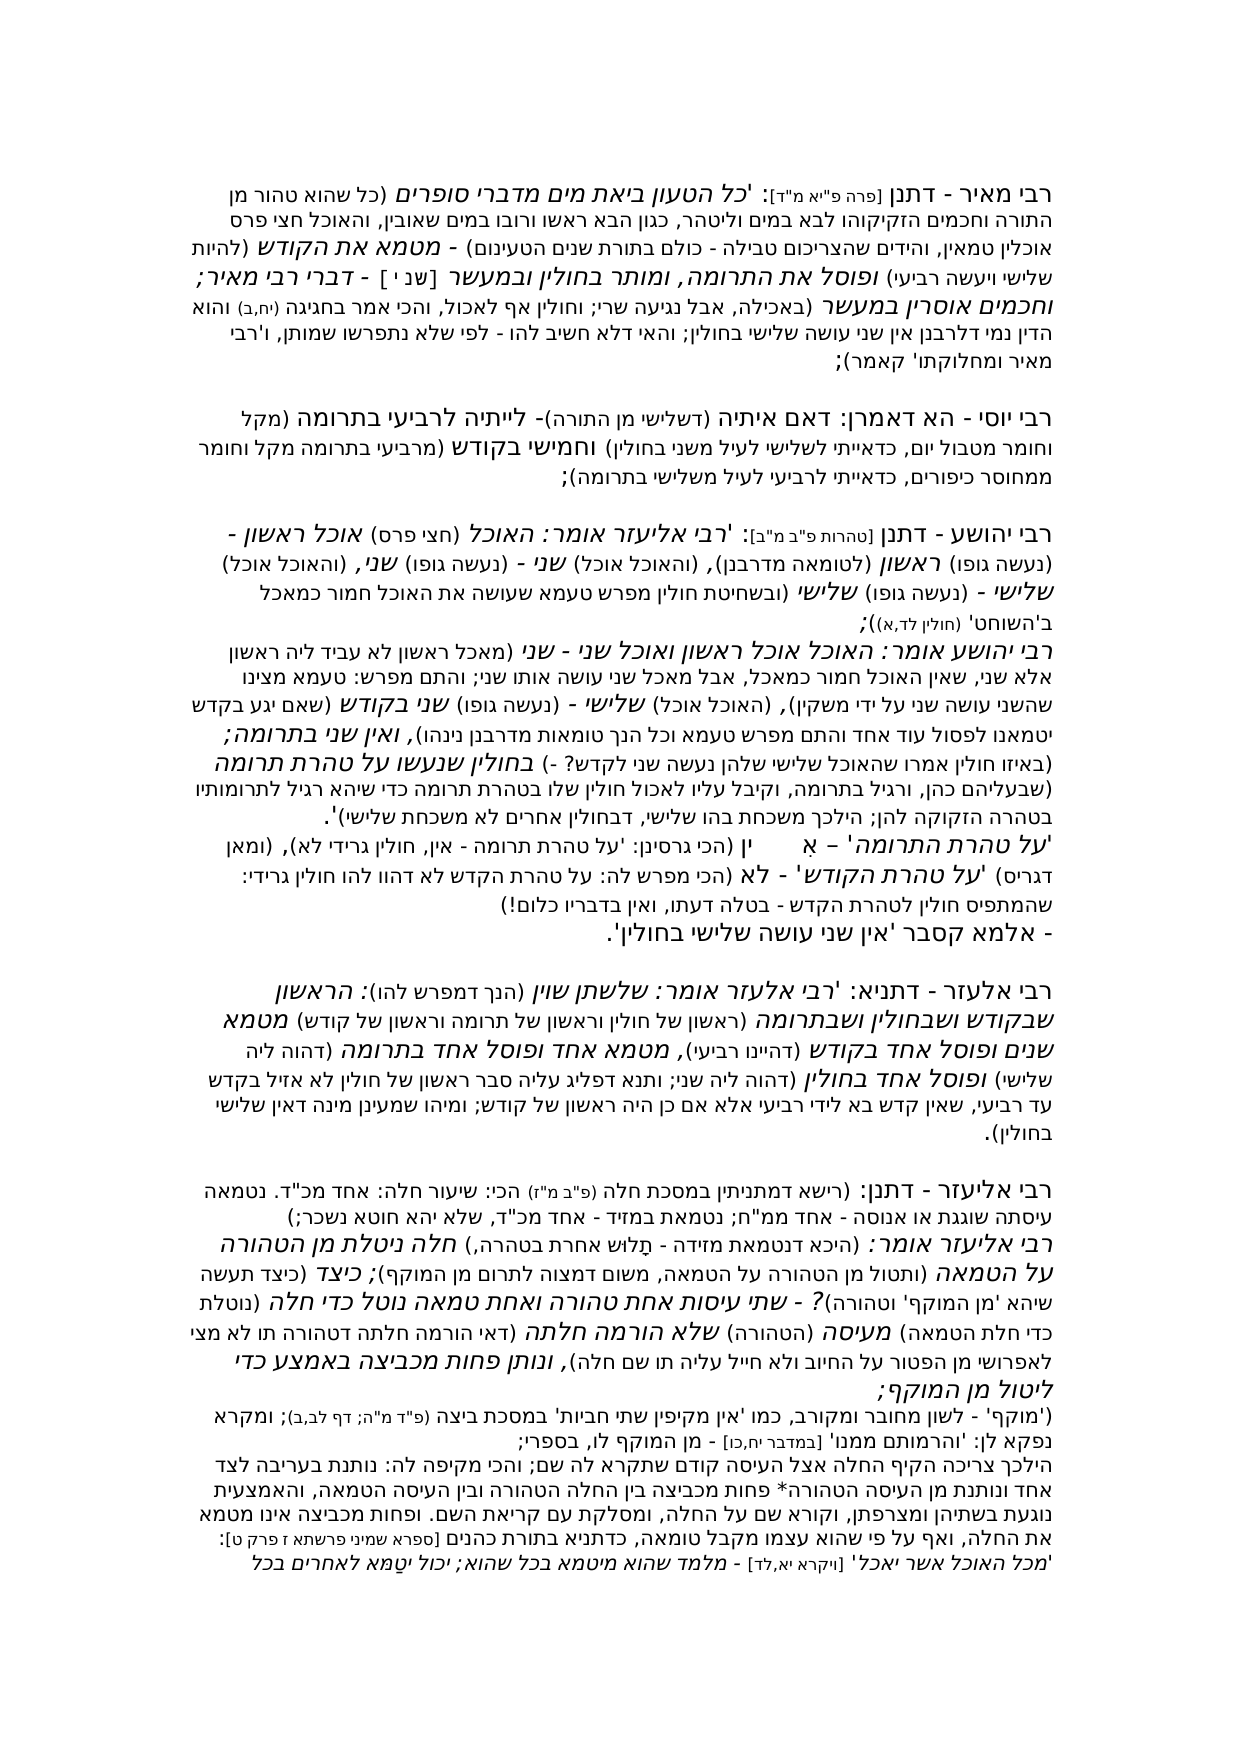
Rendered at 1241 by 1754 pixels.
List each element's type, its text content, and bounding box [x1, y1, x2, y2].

text רבי אליעזר - דתנן: (רישא דמתניתין במסכת חלה (פ"ב מ"ז) הכי: שיעור חלה: אחד מכ"ד. נטמאה עיסתה שוגגת או אנוסה - אחד ממ"ח; נטמאת במזיד - אחד מכ"ד, שלא יהא חוטא נשכר;) [187, 1176, 1053, 1229]
text רבי יהושע - דתנן [טהרות פ"ב מ"ב]: 'רבי אליעזר אומר: האוכל (חצי פרס) אוכל ראשון - (נעשה גופו) ראשון (לטומאה מדרבנן), (והאוכל אוכל) שני - (נעשה גופו) שני, (והאוכל אוכל) שלישי - (נעשה גופו) שלישי (ובשחיטת חולין מפרש טעמא שעושה את האוכל חמור כמאכל ב'השוחט' (חולין לד,א)); [187, 519, 1053, 636]
text (באיזו חולין אמרו שהאוכל שלישי שלהן נעשה שני לקדש? -) בחולין שנעשו על טהרת תרומה (שבעליהם כהן, ורגיל בתרומה, וקיבל עליו לאכול חולין שלו בטהרת תרומה כדי שיהא רגיל לתרומותיו בטהרה הזקוקה להן; הילכך משכחת בהו שלישי, דבחולין אחרים לא משכחת שלישי)'. [187, 748, 1053, 831]
text רבי אלעזר - דתניא: 'רבי אלעזר אומר: שלשתן שוין (הנך דמפרש להו): הראשון שבקודש ושבחולין ושבתרומה (ראשון של חולין וראשון של תרומה וראשון של קודש) מטמא שנים ופוסל אחד בקודש (דהיינו רביעי), מטמא אחד ופוסל אחד בתרומה (דהוה ליה שלישי) ופוסל אחד בחולין (דהוה ליה שני; ותנא דפליג עליה סבר ראשון של חולין לא אזיל בקדש עד רביעי, שאין קדש בא לידי רביעי אלא אם כן היה ראשון של קודש; ומיהו שמעינן מינה דאין שלישי בחולין). [187, 976, 1053, 1147]
text ('מוקף' - לשון מחובר ומקורב, כמו 'אין מקיפין שתי חביות' במסכת ביצה (פ"ד מ"ה; דף לב,ב); ומקרא נפקא לן: 'והרמותם ממנו' [במדבר יח,כו] - מן המוקף לו, בספרי; [187, 1404, 1053, 1453]
text רבי יהושע אומר: האוכל אוכל ראשון ואוכל שני - שני (מאכל ראשון לא עביד ליה ראשון אלא שני, שאין האוכל חמור כמאכל, אבל מאכל שני עושה אותו שני; והתם מפרש: טעמא מצינו שהשני עושה שני על ידי משקין), (האוכל אוכל) שלישי - (נעשה גופו) שני בקודש (שאם יגע בקדש יטמאנו לפסול עוד אחד והתם מפרש טעמא וכל הנך טומאות מדרבנן נינהו), ואין שני בתרומה; [187, 636, 1053, 748]
text - אלמא קסבר 'אין שני עושה שלישי בחולין'. [187, 918, 1053, 947]
text רבי יוסי - הא דאמרן: דאם איתיה (דשלישי מן התורה)- לייתיה לרביעי בתרומה (מקל וחומר מטבול יום, כדאייתי לשלישי לעיל משני בחולין) וחמישי בקודש (מרביעי בתרומה מקל וחומר ממחוסר כיפורים, כדאייתי לרביעי לעיל משלישי בתרומה); [187, 403, 1053, 490]
text רבי מאיר - דתנן [פרה פ"יא מ"ד]: 'כל הטעון ביאת מים מדברי סופרים (כל שהוא טהור מן התורה וחכמים הזקיקוהו לבא במים וליטהר, כגון הבא ראשו ורובו במים שאובין, והאוכל חצי פרס אוכלין טמאין, והידים שהצריכום טבילה - כולם בתורת שנים הטעינום) - מטמא את הקודש (להיות שלישי ויעשה רביעי) ופוסל את התרומה, ומותר בחולין ובמעשר [שני] - דברי רבי מאיר; וחכמים אוסרין במעשר (באכילה, אבל נגיעה שרי; וחולין אף לאכול, והכי אמר בחגיגה (יח,ב) והוא הדין נמי דלרבנן אין שני עושה שלישי בחולין; והאי דלא חשיב להו - לפי שלא נתפרשו שמותן, ו'רבי מאיר ומחלוקתו' קאמר); [187, 179, 1053, 374]
text 'על טהרת התרומה' – אִ ין (הכי גרסינן: 'על טהרת תרומה - אין, חולין גרידי לא), (ומאן דגריס) 'על טהרת הקודש' - לא (הכי מפרש לה: על טהרת הקדש לא דהוו להו חולין גרידי: שהמתפיס חולין לטהרת הקדש - בטלה דעתו, ואין בדבריו כלום!) [187, 831, 1053, 918]
text רבי אליעזר אומר: (היכא דנטמאת מזידה - תָלוּש אחרת בטהרה,) חלה ניטלת מן הטהורה על הטמאה (ותטול מן הטהורה על הטמאה, משום דמצוה לתרום מן המוקף); כיצד (כיצד תעשה שיהא 'מן המוקף' וטהורה)? - שתי עיסות אחת טהורה ואחת טמאה נוטל כדי חלה (נוטלת כדי חלת הטמאה) מעיסה (הטהורה) שלא הורמה חלתה (דאי הורמה חלתה דטהורה תו לא מצי לאפרושי מן הפטור על החיוב ולא חייל עליה תו שם חלה), ונותן פחות מכביצה באמצע כדי ליטול מן המוקף; [187, 1229, 1053, 1404]
text הילכך צריכה הקיף החלה אצל העיסה קודם שתקרא לה שם; והכי מקיפה לה: נותנת בעריבה לצד אחד ונותנת מן העיסה הטהורה* פחות מכביצה בין החלה הטהורה ובין העיסה הטמאה, והאמצעית נוגעת בשתיהן ומצרפתן, וקורא שם על החלה, ומסלקת עם קריאת השם. ופחות מכביצה אינו מטמא את החלה, ואף על פי שהוא עצמו מקבל טומאה, כדתניא בתורת כהנים [ספרא שמיני פרשתא ז פרק ט]: 'מכל האוכל אשר יאכל' [ויקרא יא,לד] - מלמד שהוא מיטמא בכל שהוא; יכול יטַמּא לאחרים בכל [187, 1453, 1053, 1575]
